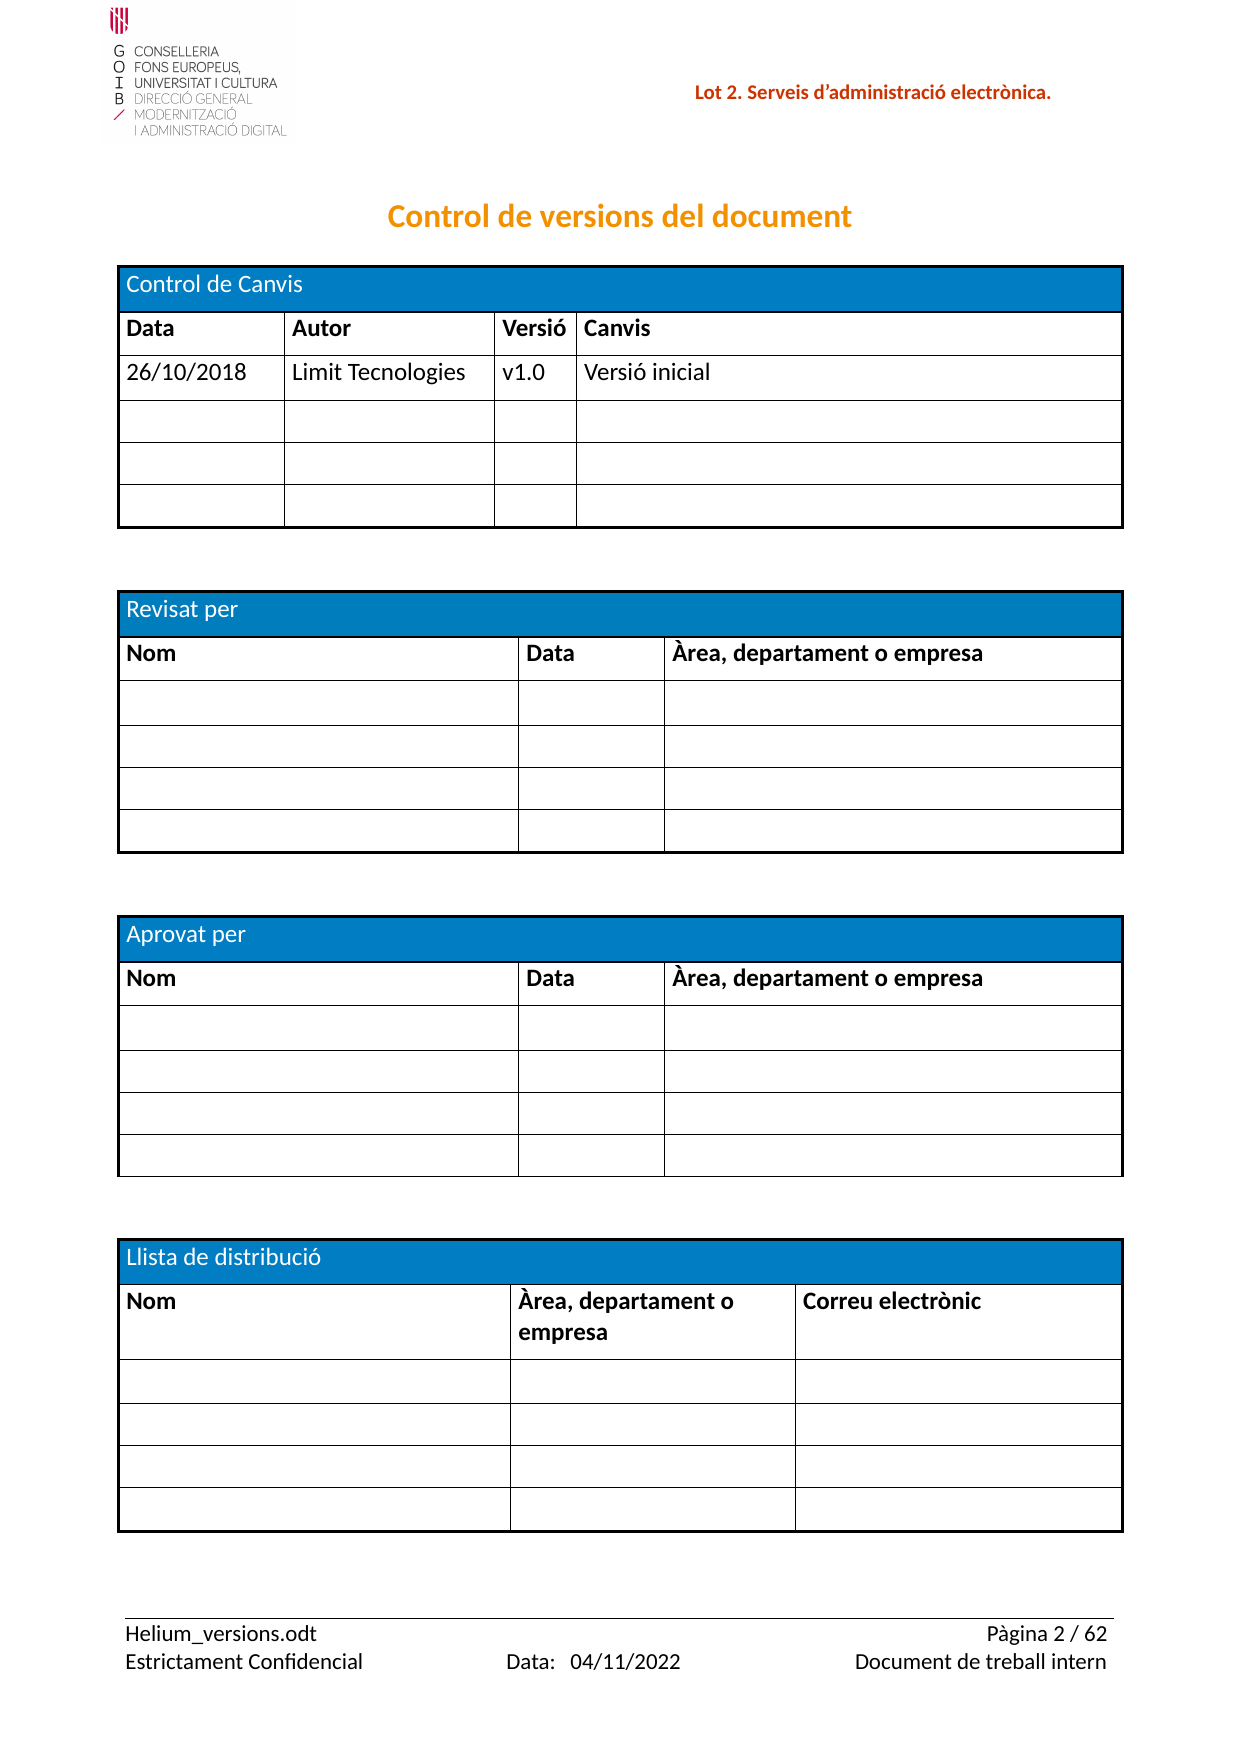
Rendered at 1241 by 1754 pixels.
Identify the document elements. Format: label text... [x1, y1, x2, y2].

table_cell [665, 768, 1121, 809]
table_cell [285, 401, 494, 442]
table_cell [519, 681, 664, 724]
table_cell [120, 1360, 510, 1403]
table_cell Versió [495, 313, 576, 355]
table_cell [120, 681, 518, 724]
table_cell Autor [285, 313, 494, 355]
table_cell Data [120, 313, 284, 355]
table_cell [495, 443, 576, 484]
table_cell Àrea, departament o empresa [511, 1285, 795, 1359]
table_cell [519, 726, 664, 767]
table_header Llista de distribució [120, 1241, 1121, 1284]
table_cell [285, 443, 494, 484]
subtitle Control de versions del document [118, 195, 1122, 236]
table_cell Canvis [577, 313, 1121, 355]
table_cell [120, 1404, 510, 1445]
table_cell [519, 768, 664, 809]
table_cell [120, 443, 284, 484]
table_cell [120, 485, 284, 526]
table_header Control de Canvis [120, 268, 1121, 311]
table_cell [665, 1093, 1121, 1134]
picture [100, 0, 297, 144]
table_cell Àrea, departament o empresa [665, 638, 1121, 680]
table_cell [519, 1006, 664, 1049]
table_cell Data [519, 638, 664, 680]
table_cell [120, 810, 518, 851]
table_cell Data [519, 963, 664, 1005]
table_cell [511, 1360, 795, 1403]
table_cell Nom [120, 638, 518, 680]
table_cell [665, 726, 1121, 767]
table_cell [120, 726, 518, 767]
table_cell [577, 443, 1121, 484]
table_cell [285, 485, 494, 526]
table_cell 26/10/2018 [120, 356, 284, 399]
table_cell [120, 1135, 518, 1176]
table_cell [519, 1093, 664, 1134]
table_cell [665, 810, 1121, 851]
table_cell [495, 401, 576, 442]
table_cell [511, 1404, 795, 1445]
table_cell Versió inicial [577, 356, 1121, 399]
table_cell [519, 1051, 664, 1092]
table_cell v1.0 [495, 356, 576, 399]
table_cell [511, 1488, 795, 1529]
table_cell [495, 485, 576, 526]
table_cell [519, 810, 664, 851]
table_cell Nom [120, 1285, 510, 1359]
table_cell [577, 401, 1121, 442]
table_cell [665, 681, 1121, 724]
table_cell [519, 1135, 664, 1176]
table_header Revisat per [120, 593, 1121, 636]
table_cell [796, 1404, 1121, 1445]
table_cell [511, 1446, 795, 1487]
table_cell [120, 768, 518, 809]
table_cell [665, 1135, 1121, 1176]
table_cell Nom [120, 963, 518, 1005]
table_cell [120, 1006, 518, 1049]
table_cell [796, 1446, 1121, 1487]
table_cell [120, 1093, 518, 1134]
table_cell [796, 1360, 1121, 1403]
table_cell [665, 1051, 1121, 1092]
table_cell [120, 1446, 510, 1487]
table_cell Correu electrònic [796, 1285, 1121, 1359]
table_cell Àrea, departament o empresa [665, 963, 1121, 1005]
table_cell [120, 1051, 518, 1092]
table_cell [120, 1488, 510, 1529]
table_cell [577, 485, 1121, 526]
table_cell Limit Tecnologies [285, 356, 494, 399]
table_cell [665, 1006, 1121, 1049]
table_cell [120, 401, 284, 442]
table_cell [796, 1488, 1121, 1529]
table_header Aprovat per [120, 918, 1121, 961]
